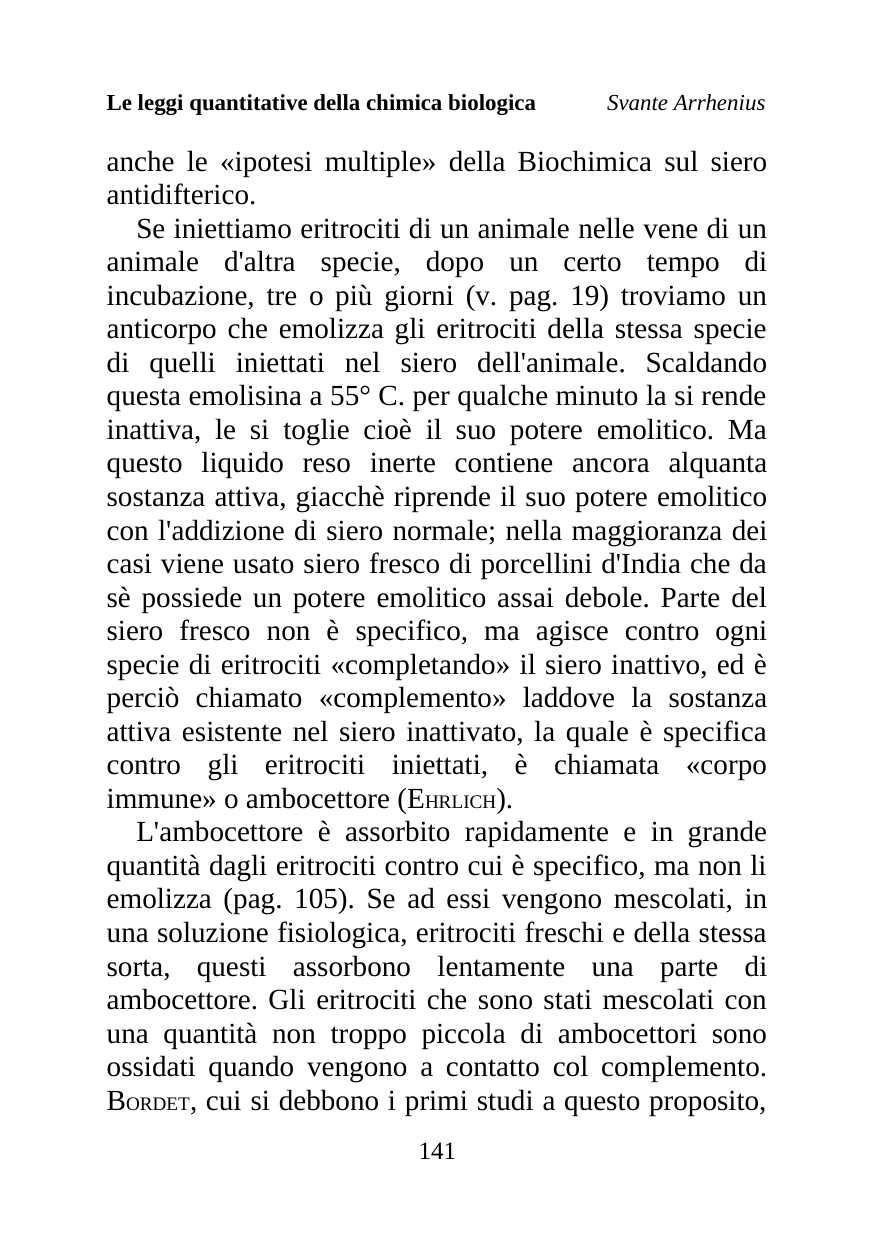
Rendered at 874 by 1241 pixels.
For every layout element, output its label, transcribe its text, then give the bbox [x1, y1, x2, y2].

text L'ambocettore è assorbito rapidamente e in grande quantità dagli eritrociti contro cui è specifico, ma non li emolizza (pag. 105). Se ad essi vengono mescolati, in una soluzione fisiologica, eritrociti freschi e della stessa sorta, questi assorbono lentamente una parte di ambocettore. Gli eritrociti che sono stati mescolati con una quantità non troppo piccola di ambocettori sono ossidati quando vengono a contatto col complemento. Bordet, cui si debbono i primi studi a questo proposito, [106, 814, 768, 1116]
text anche le «ipotesi multiple» della Biochimica sul siero antidifterico. [106, 144, 768, 211]
text Se iniettiamo eritrociti di un animale nelle vene di un animale d'altra specie, dopo un certo tempo di incubazione, tre o più giorni (v. pag. 19) troviamo un anticorpo che emolizza gli eritrociti della stessa specie di quelli iniettati nel siero dell'animale. Scaldando questa emolisina a 55° C. per qualche minuto la si rende inattiva, le si toglie cioè il suo potere emolitico. Ma questo liquido reso inerte contiene ancora alquanta sostanza attiva, giacchè riprende il suo potere emolitico con l'addizione di siero normale; nella maggioranza dei casi viene usato siero fresco di porcellini d'India che da sè possiede un potere emolitico assai debole. Parte del siero fresco non è specifico, ma agisce contro ogni specie di eritrociti «completando» il siero inattivo, ed è perciò chiamato «complemento» laddove la sostanza attiva esistente nel siero inattivato, la quale è specifica contro gli eritrociti iniettati, è chiamata «corpo immune» o ambocettore (Ehrlich). [106, 211, 768, 814]
